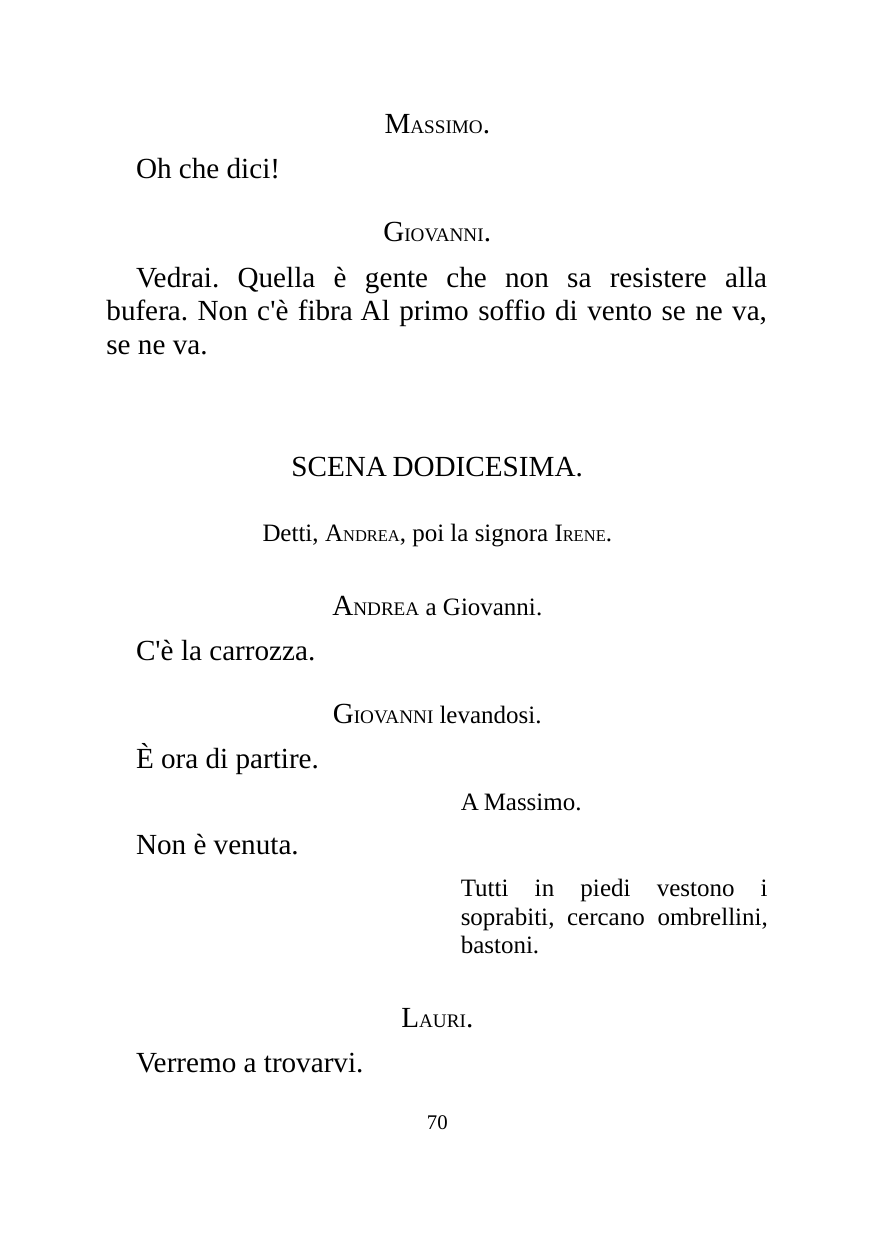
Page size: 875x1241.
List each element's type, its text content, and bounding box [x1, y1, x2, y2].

text Lauri. [106, 1000, 768, 1034]
text Giovanni levandosi. [106, 696, 768, 730]
subtitle SCENA DODICESIMA. [106, 449, 768, 483]
text Tutti in piedi vestono i soprabiti, cercano ombrellini, bastoni. [461, 873, 768, 959]
text Detti, Andrea, poi la signora Irene. [106, 518, 768, 547]
text C'è la carrozza. [106, 633, 768, 667]
text Non è venuta. [106, 827, 768, 861]
text A Massimo. [461, 787, 768, 816]
text Vedrai. Quella è gente che non sa resistere alla bufera. Non c'è fibra Al primo soffio di vento se ne va, se ne va. [106, 260, 768, 361]
text Verremo a trovarvi. [106, 1046, 768, 1079]
text Giovanni. [106, 214, 768, 248]
text Oh che dici! [106, 152, 768, 185]
text Massimo. [106, 106, 768, 140]
text È ora di partire. [106, 742, 768, 775]
text Andrea a Giovanni. [106, 588, 768, 622]
